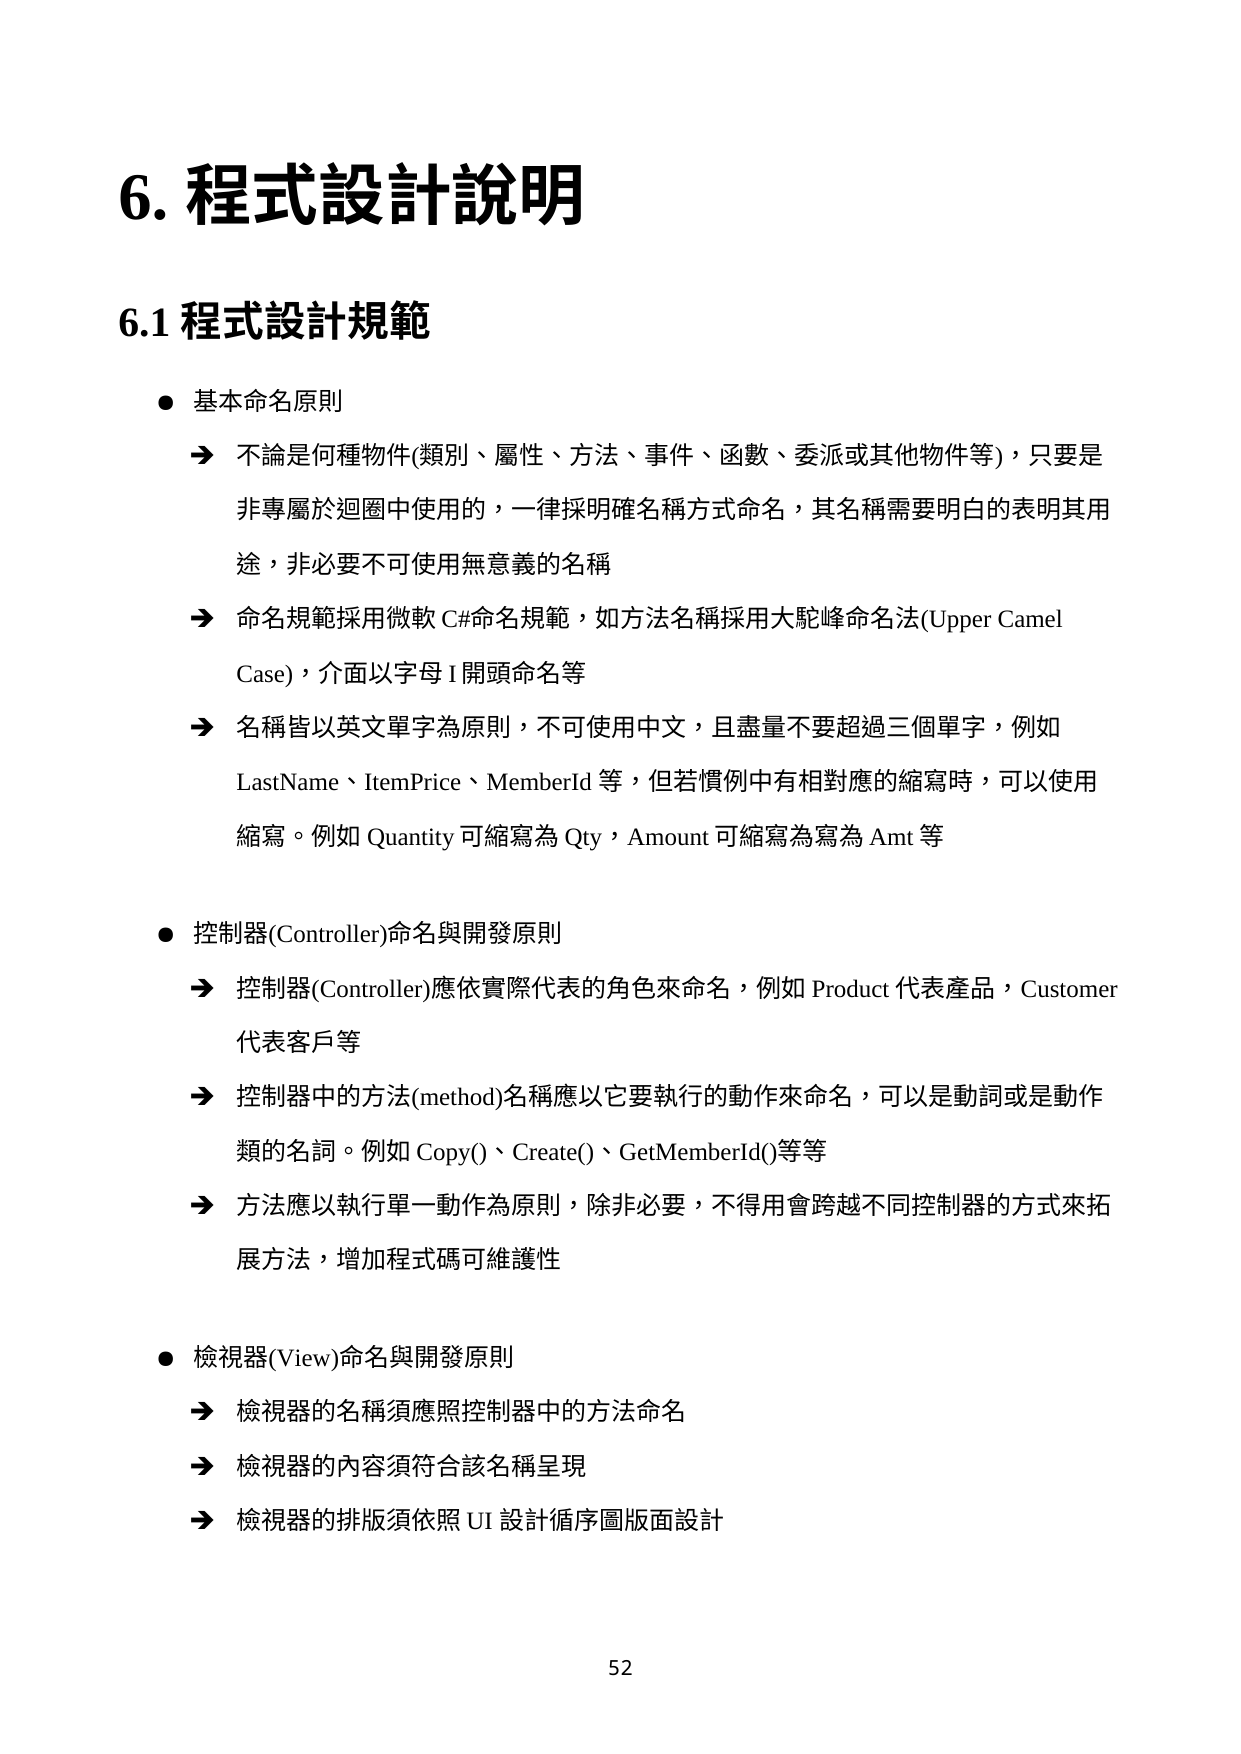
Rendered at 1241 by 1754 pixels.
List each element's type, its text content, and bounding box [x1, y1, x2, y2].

list 控制器(Controller)命名與開發原則 [156, 914, 1122, 950]
list 控制器中的方法(method)名稱應以它要執行的動作來命名，可以是動詞或是動作類的名詞。例如Copy()、Create()、GetMemberId()等等 [189, 1077, 1122, 1167]
list 檢視器的內容須符合該名稱呈現 [189, 1446, 1122, 1482]
list 不論是何種物件(類別、屬性、方法、事件、函數、委派或其他物件等)，只要是非專屬於迴圈中使用的，一律採明確名稱方式命名，其名稱需要明白的表明其用途，非必要不可使用無意義的名稱 [189, 436, 1122, 581]
list 基本命名原則 [156, 381, 1122, 417]
list 檢視器(View)命名與開發原則 [156, 1337, 1122, 1374]
list 名稱皆以英文單字為原則，不可使用中文，且盡量不要超過三個單字，例如LastName、ItemPrice、MemberId 等，但若慣例中有相對應的縮寫時，可以使用縮寫。例如 Quantity可縮寫為Qty，Amount可縮寫為寫為Amt 等 [189, 707, 1122, 852]
list 命名規範採用微軟C#命名規範，如方法名稱採用大駝峰命名法(Upper Camel Case)，介面以字母I開頭命名等 [189, 599, 1122, 689]
list 控制器(Controller)應依實際代表的角色來命名，例如 Product 代表產品，Customer代表客戶等 [189, 968, 1122, 1059]
subtitle 6. 程式設計說明 [118, 142, 1122, 238]
list 檢視器的名稱須應照控制器中的方法命名 [189, 1392, 1122, 1428]
subtitle 6.1 程式設計規範 [118, 288, 1122, 348]
list 檢視器的排版須依照UI 設計循序圖版面設計 [189, 1501, 1122, 1537]
list 方法應以執行單一動作為原則，除非必要，不得用會跨越不同控制器的方式來拓展方法，增加程式碼可維護性 [189, 1186, 1122, 1276]
